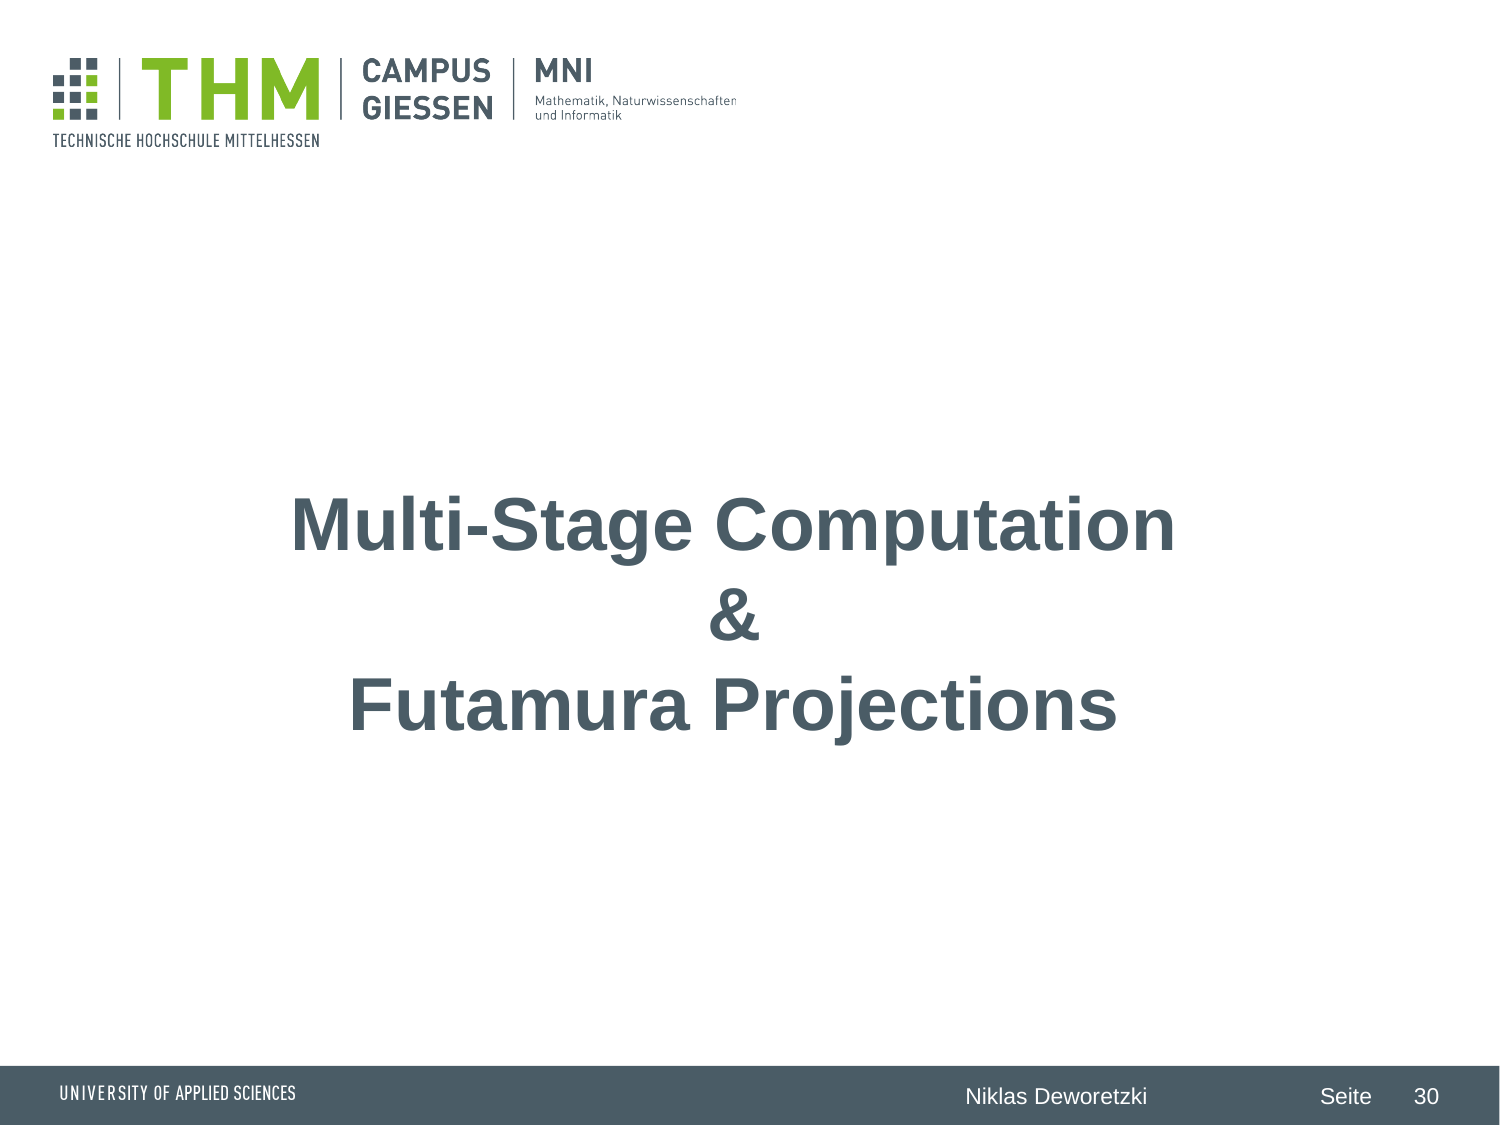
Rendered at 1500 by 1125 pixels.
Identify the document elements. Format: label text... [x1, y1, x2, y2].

title Multi-Stage Computation & Futamura Projections [43, 468, 1426, 563]
slide_number [1376, 1073, 1455, 1118]
picture [53, 58, 736, 147]
picture [59, 1082, 296, 1104]
